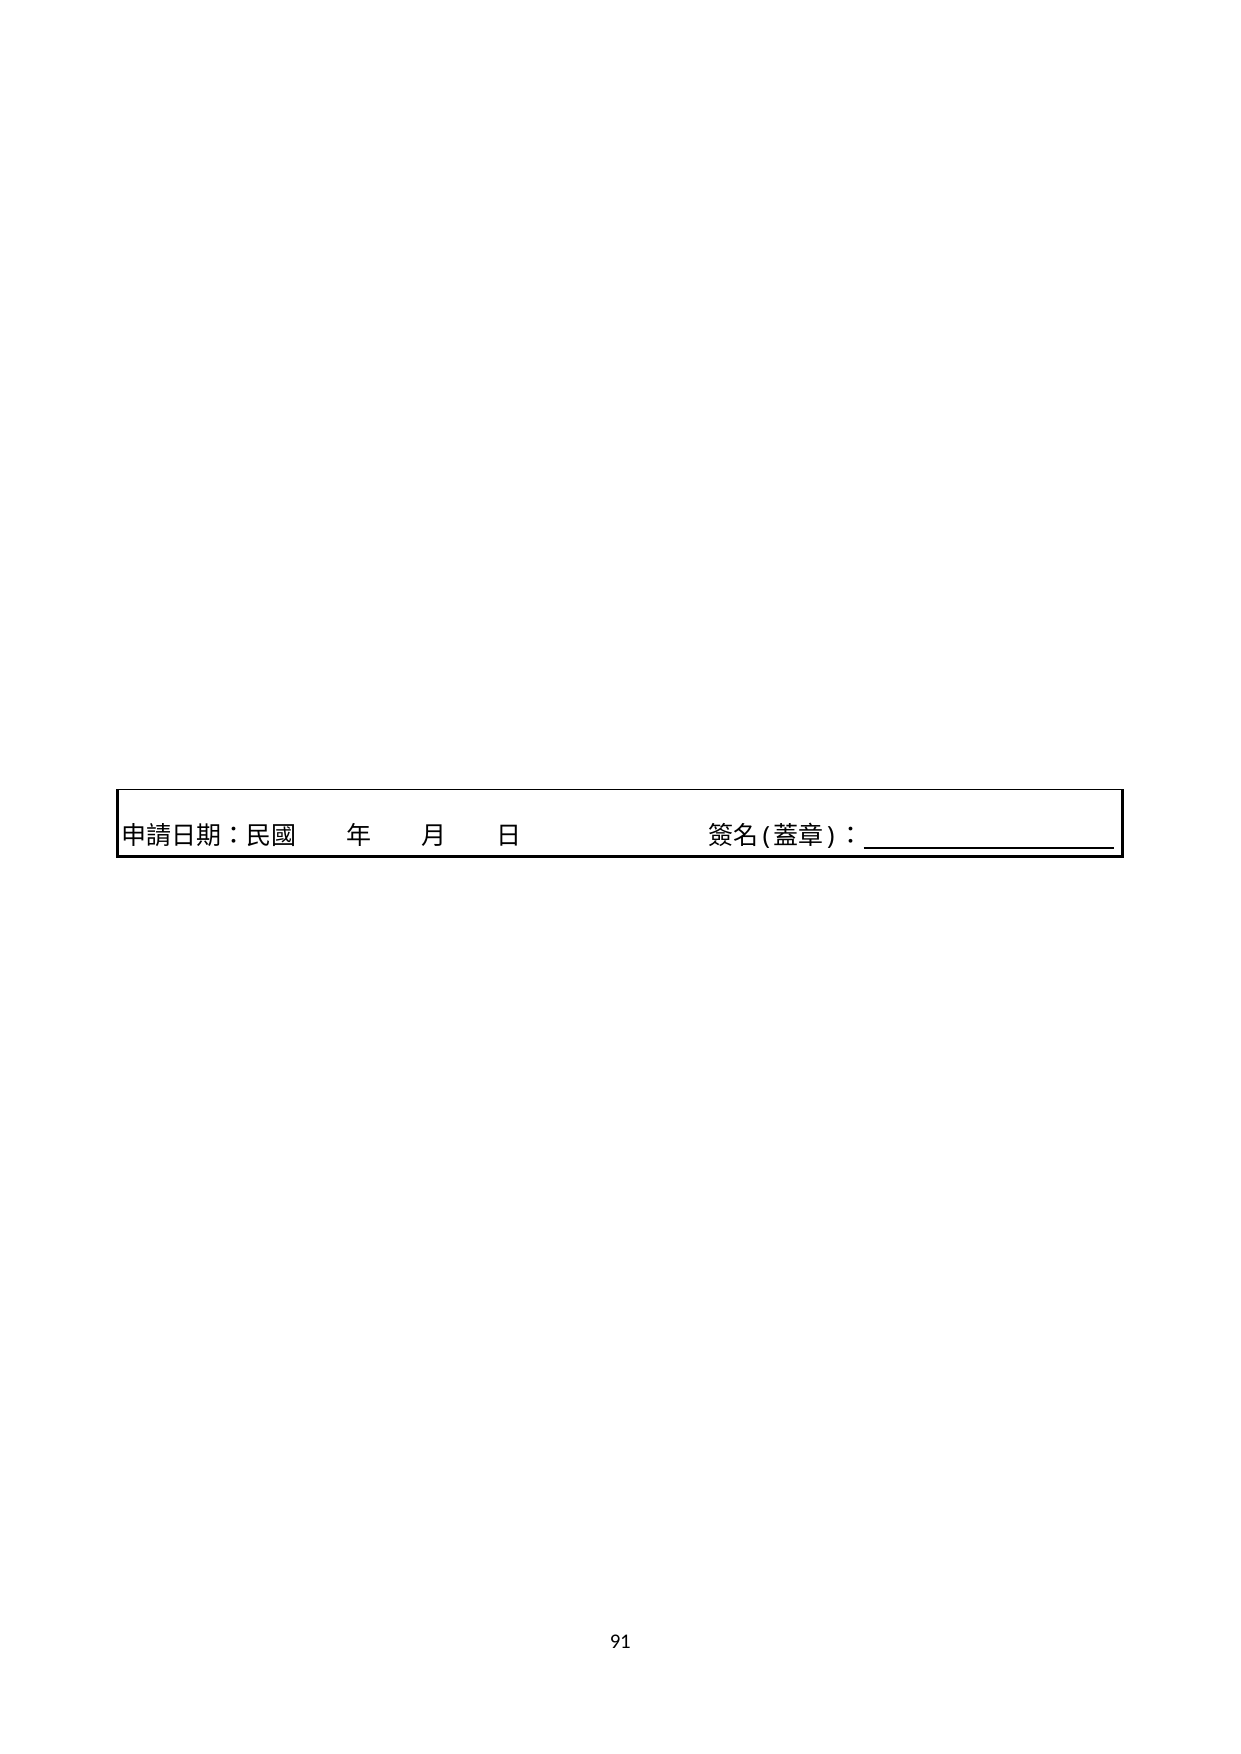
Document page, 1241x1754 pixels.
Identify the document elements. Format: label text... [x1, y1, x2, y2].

table_cell 申請日期：民國 年 月 日 簽名(蓋章)： [119, 790, 1121, 855]
